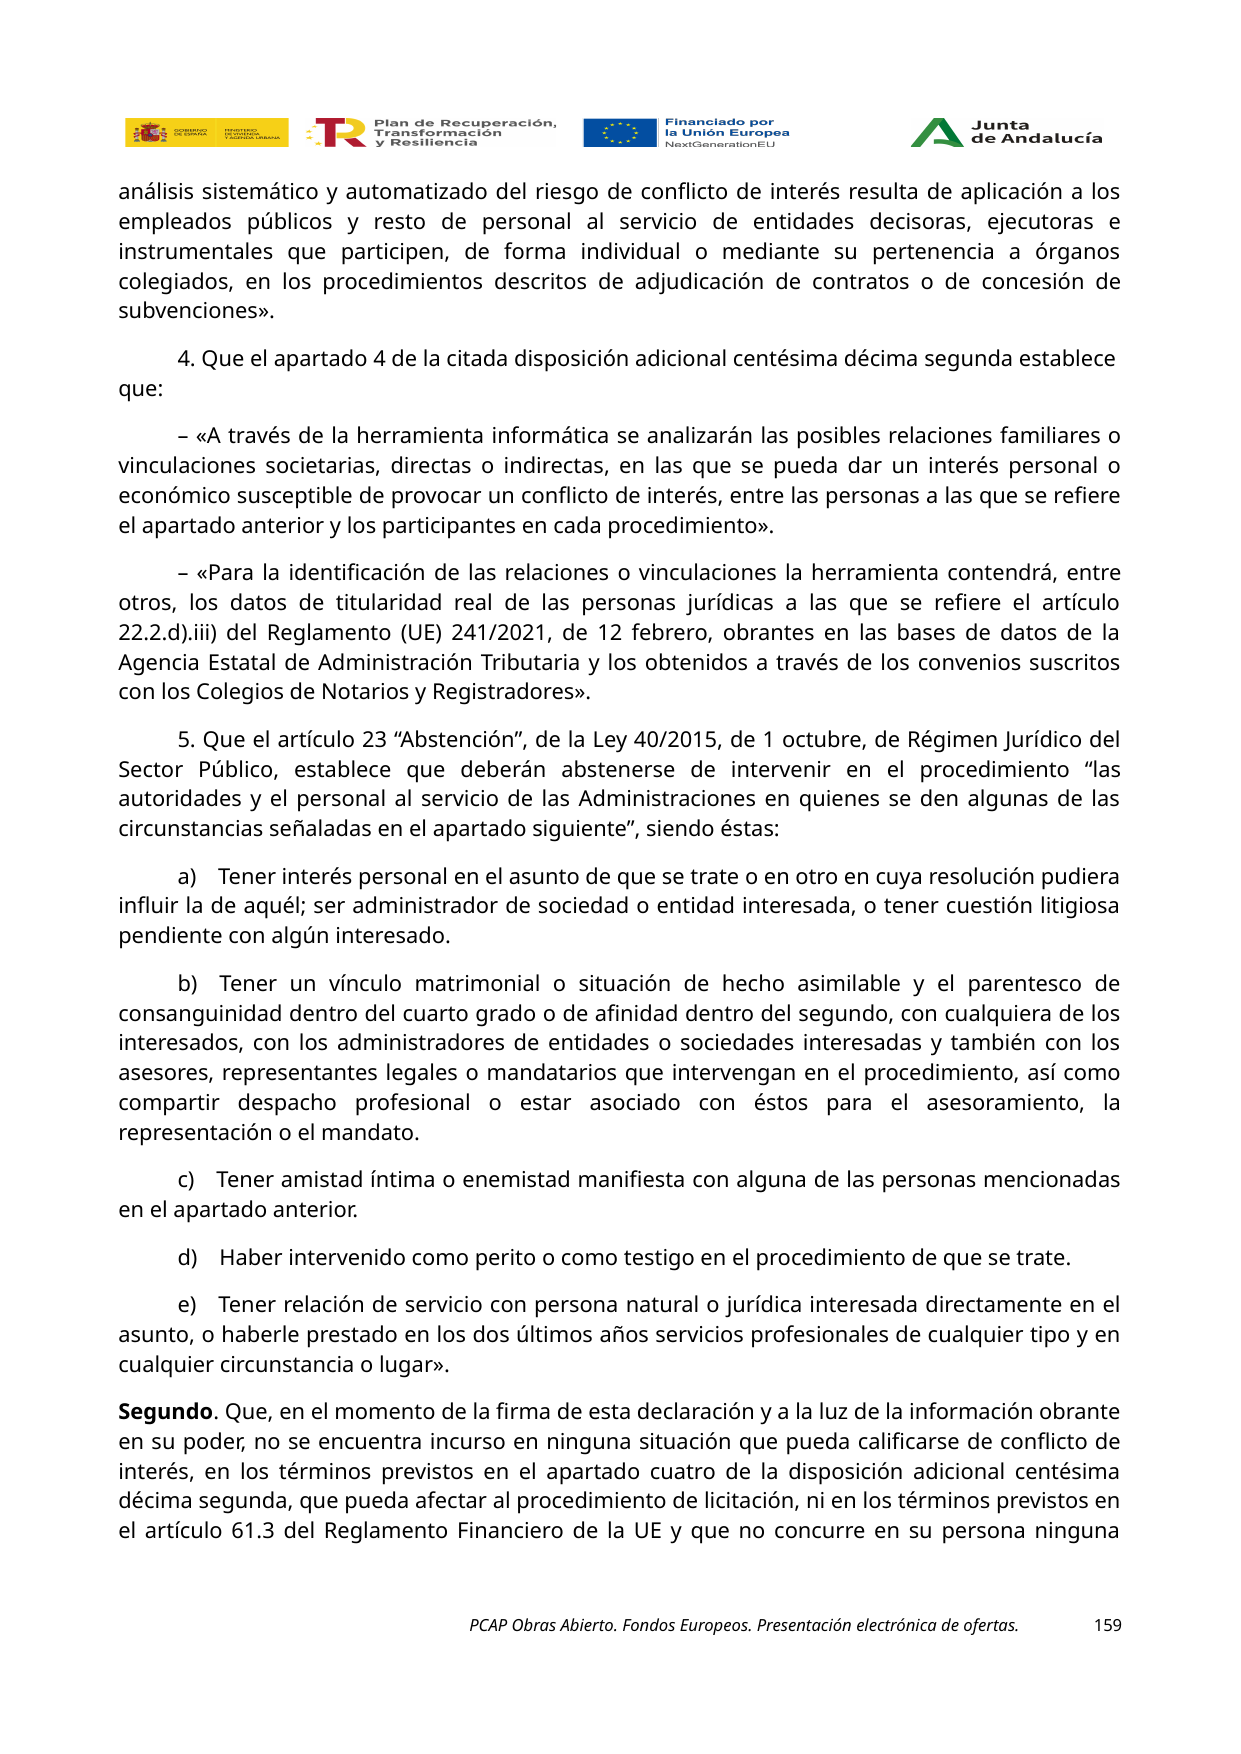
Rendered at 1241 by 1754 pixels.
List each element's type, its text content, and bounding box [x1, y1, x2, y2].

picture [910, 118, 1104, 147]
text b) Tener un vínculo matrimonial o situación de hecho asimilable y el parentesco de consanguinidad dentro del cuarto grado o de afinidad dentro del segundo, con cualquiera de los interesados, con los administradores de entidades o sociedades interesadas y también con los asesores, representantes legales o mandatarios que intervengan en el procedimiento, así como compartir despacho profesional o estar asociado con éstos para el asesoramiento, la representación o el mandato. [118, 968, 1122, 1147]
text – «A través de la herramienta informática se analizarán las posibles relaciones familiares o vinculaciones societarias, directas o indirectas, en las que se pueda dar un interés personal o económico susceptible de provocar un conflicto de interés, entre las personas a las que se refiere el apartado anterior y los participantes en cada procedimiento». [118, 420, 1122, 539]
picture [582, 118, 793, 147]
text d) Haber intervenido como perito o como testigo en el procedimiento de que se trate. [118, 1242, 1122, 1271]
picture [305, 118, 557, 147]
text c) Tener amistad íntima o enemistad manifiesta con alguna de las personas mencionadas en el apartado anterior. [118, 1164, 1122, 1224]
text 4. Que el apartado 4 de la citada disposición adicional centésima décima segunda establece que: [118, 343, 1122, 403]
text a) Tener interés personal en el asunto de que se trate o en otro en cuya resolución pudiera influir la de aquél; ser administrador de sociedad o entidad interesada, o tener cuestión litigiosa pendiente con algún interesado. [118, 861, 1122, 950]
text e) Tener relación de servicio con persona natural o jurídica interesada directamente en el asunto, o haberle prestado en los dos últimos años servicios profesionales de cualquier tipo y en cualquier circunstancia o lugar». [118, 1289, 1122, 1378]
text análisis sistemático y automatizado del riesgo de conflicto de interés resulta de aplicación a los empleados públicos y resto de personal al servicio de entidades decisoras, ejecutoras e instrumentales que participen, de forma individual o mediante su pertenencia a órganos colegiados, en los procedimientos descritos de adjudicación de contratos o de concesión de subvenciones». [118, 176, 1122, 325]
picture [125, 118, 289, 147]
text 5. Que el artículo 23 “Abstención”, de la Ley 40/2015, de 1 octubre, de Régimen Jurídico del Sector Público, establece que deberán abstenerse de intervenir en el procedimiento “las autoridades y el personal al servicio de las Administraciones en quienes se den algunas de las circunstancias señaladas en el apartado siguiente”, siendo éstas: [118, 724, 1122, 843]
text Segundo. Que, en el momento de la firma de esta declaración y a la luz de la información obrante en su poder, no se encuentra incurso en ninguna situación que pueda calificarse de conflicto de interés, en los términos previstos en el apartado cuatro de la disposición adicional centésima décima segunda, que pueda afectar al procedimiento de licitación, ni en los términos previstos en el artículo 61.3 del Reglamento Financiero de la UE y que no concurre en su persona ninguna [118, 1396, 1122, 1545]
text – «Para la identificación de las relaciones o vinculaciones la herramienta contendrá, entre otros, los datos de titularidad real de las personas jurídicas a las que se refiere el artículo 22.2.d).iii) del Reglamento (UE) 241/2021, de 12 febrero, obrantes en las bases de datos de la Agencia Estatal de Administración Tributaria y los obtenidos a través de los convenios suscritos con los Colegios de Notarios y Registradores». [118, 557, 1122, 706]
